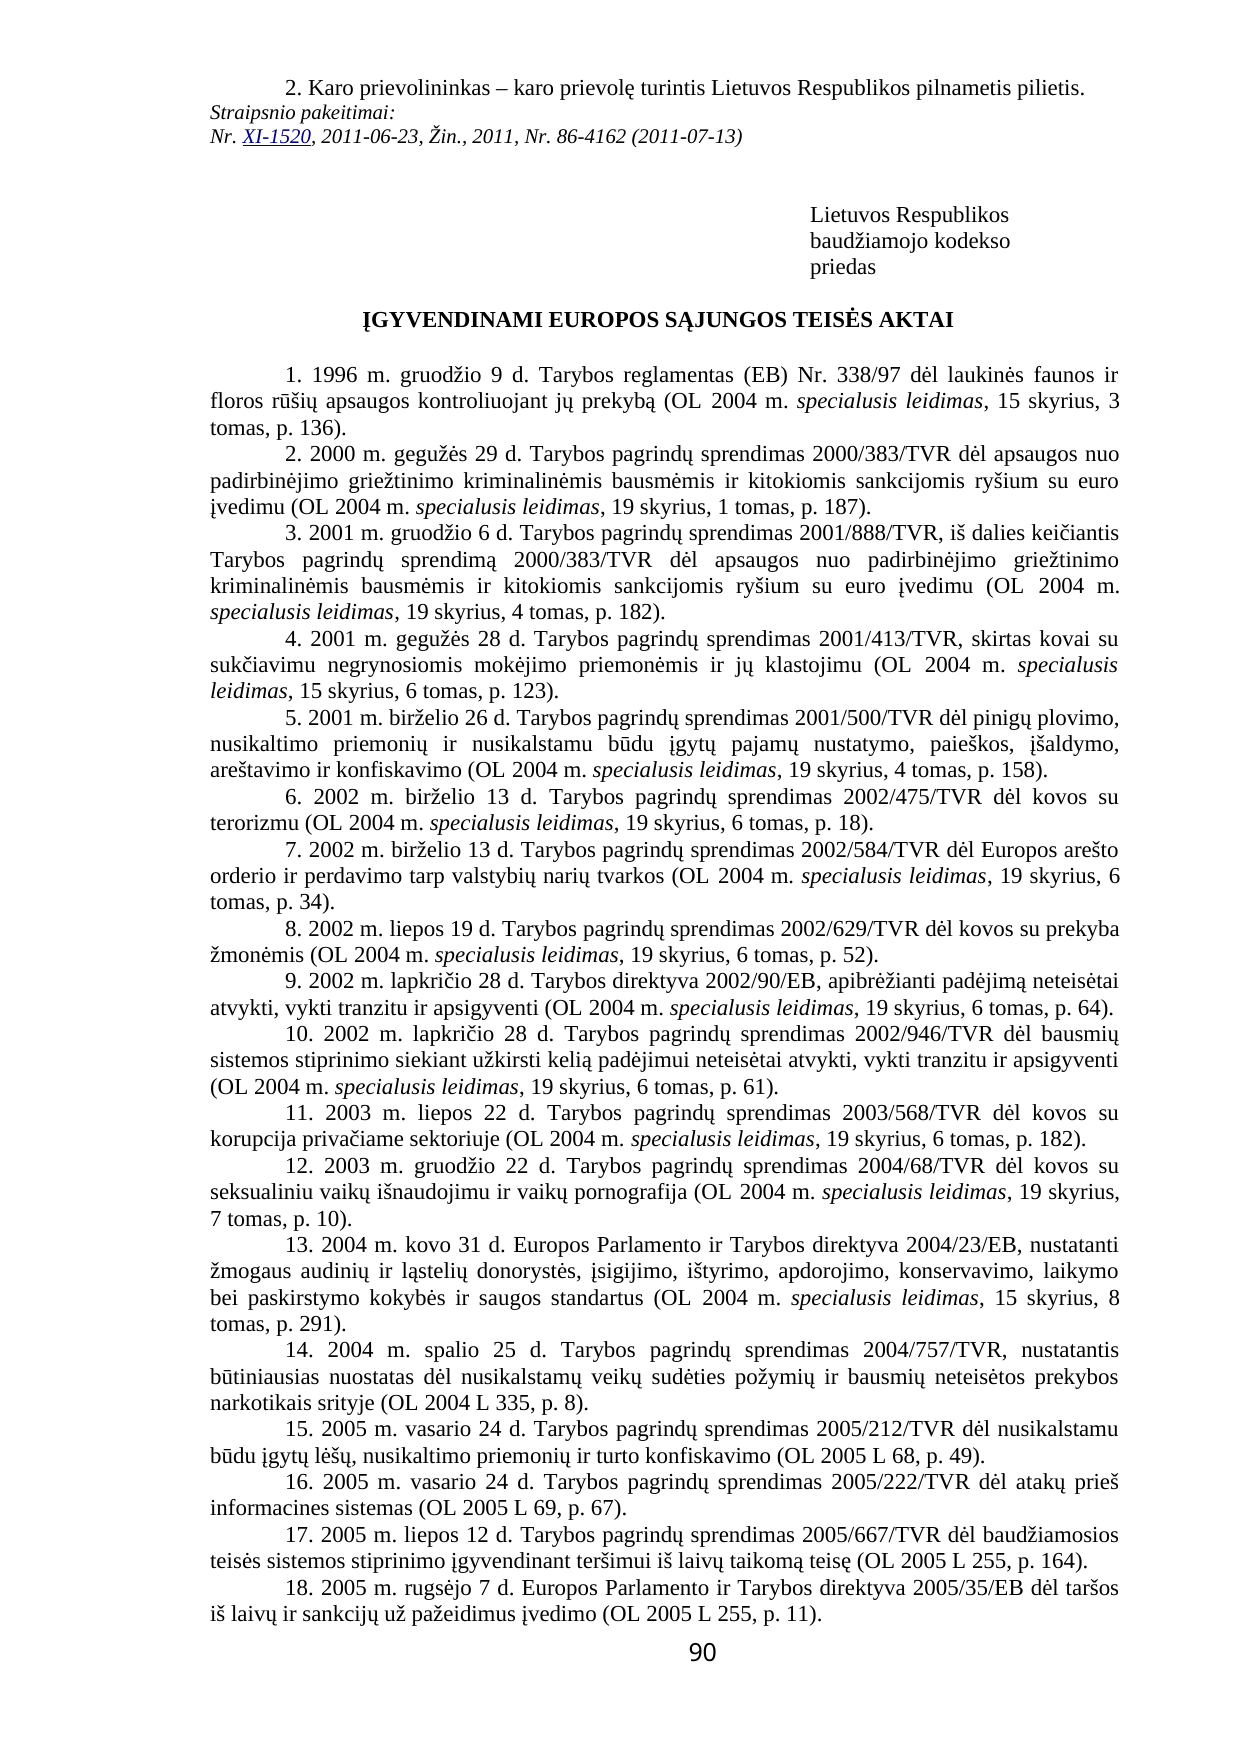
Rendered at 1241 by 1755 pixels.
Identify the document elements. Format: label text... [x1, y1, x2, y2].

text 11. 2003 m. liepos 22 d. Tarybos pagrindų sprendimas 2003/568/TVR dėl kovos su korupcija privačiame sektoriuje (OL 2004 m. specialusis leidimas, 19 skyrius, 6 tomas, p. 182). [210, 1099, 1120, 1152]
text 3. 2001 m. gruodžio 6 d. Tarybos pagrindų sprendimas 2001/888/TVR, iš dalies keičiantis Tarybos pagrindų sprendimą 2000/383/TVR dėl apsaugos nuo padirbinėjimo griežtinimo kriminalinėmis bausmėmis ir kitokiomis sankcijomis ryšium su euro įvedimu (OL 2004 m. specialusis leidimas, 19 skyrius, 4 tomas, p. 182). [210, 519, 1120, 625]
text 6. 2002 m. birželio 13 d. Tarybos pagrindų sprendimas 2002/475/TVR dėl kovos su terorizmu (OL 2004 m. specialusis leidimas, 19 skyrius, 6 tomas, p. 18). [210, 783, 1120, 836]
text 2. 2000 m. gegužės 29 d. Tarybos pagrindų sprendimas 2000/383/TVR dėl apsaugos nuo padirbinėjimo griežtinimo kriminalinėmis bausmėmis ir kitokiomis sankcijomis ryšium su euro įvedimu (OL 2004 m. specialusis leidimas, 19 skyrius, 1 tomas, p. 187). [210, 440, 1120, 519]
text 1. 1996 m. gruodžio 9 d. Tarybos reglamentas (EB) Nr. 338/97 dėl laukinės faunos ir floros rūšių apsaugos kontroliuojant jų prekybą (OL 2004 m. specialusis leidimas, 15 skyrius, 3 tomas, p. 136). [210, 361, 1120, 440]
text 8. 2002 m. liepos 19 d. Tarybos pagrindų sprendimas 2002/629/TVR dėl kovos su prekyba žmonėmis (OL 2004 m. specialusis leidimas, 19 skyrius, 6 tomas, p. 52). [210, 915, 1120, 967]
text 14. 2004 m. spalio 25 d. Tarybos pagrindų sprendimas 2004/757/TVR, nustatantis būtiniausias nuostatas dėl nusikalstamų veikų sudėties požymių ir bausmių neteisėtos prekybos narkotikais srityje (OL 2004 L 335, p. 8). [210, 1336, 1120, 1415]
text 16. 2005 m. vasario 24 d. Tarybos pagrindų sprendimas 2005/222/TVR dėl atakų prieš informacines sistemas (OL 2005 L 69, p. 67). [210, 1468, 1120, 1521]
text 5. 2001 m. birželio 26 d. Tarybos pagrindų sprendimas 2001/500/TVR dėl pinigų plovimo, nusikaltimo priemonių ir nusikalstamu būdu įgytų pajamų nustatymo, paieškos, įšaldymo, areštavimo ir konfiskavimo (OL 2004 m. specialusis leidimas, 19 skyrius, 4 tomas, p. 158). [210, 704, 1120, 783]
text Lietuvos Respublikos [210, 201, 1120, 227]
text Straipsnio pakeitimai: [210, 100, 1120, 124]
text 17. 2005 m. liepos 12 d. Tarybos pagrindų sprendimas 2005/667/TVR dėl baudžiamosios teisės sistemos stiprinimo įgyvendinant teršimui iš laivų taikomą teisę (OL 2005 L 255, p. 164). [210, 1521, 1120, 1573]
text 9. 2002 m. lapkričio 28 d. Tarybos direktyva 2002/90/EB, apibrėžianti padėjimą neteisėtai atvykti, vykti tranzitu ir apsigyventi (OL 2004 m. specialusis leidimas, 19 skyrius, 6 tomas, p. 64). [210, 967, 1120, 1020]
text 2. Karo prievolininkas – karo prievolę turintis Lietuvos Respublikos pilnametis pilietis. [210, 73, 1120, 100]
text priedas [210, 253, 1120, 280]
text 7. 2002 m. birželio 13 d. Tarybos pagrindų sprendimas 2002/584/TVR dėl Europos arešto orderio ir perdavimo tarp valstybių narių tvarkos (OL 2004 m. specialusis leidimas, 19 skyrius, 6 tomas, p. 34). [210, 836, 1120, 915]
subtitle ĮGYVENDINAMI EUROPOS SĄJUNGOS TEISĖS AKTAI [210, 306, 1106, 332]
text 15. 2005 m. vasario 24 d. Tarybos pagrindų sprendimas 2005/212/TVR dėl nusikalstamu būdu įgytų lėšų, nusikaltimo priemonių ir turto konfiskavimo (OL 2005 L 68, p. 49). [210, 1415, 1120, 1468]
text 10. 2002 m. lapkričio 28 d. Tarybos pagrindų sprendimas 2002/946/TVR dėl bausmių sistemos stiprinimo siekiant užkirsti kelią padėjimui neteisėtai atvykti, vykti tranzitu ir apsigyventi (OL 2004 m. specialusis leidimas, 19 skyrius, 6 tomas, p. 61). [210, 1020, 1120, 1099]
text 12. 2003 m. gruodžio 22 d. Tarybos pagrindų sprendimas 2004/68/TVR dėl kovos su seksualiniu vaikų išnaudojimu ir vaikų pornografija (OL 2004 m. specialusis leidimas, 19 skyrius, 7 tomas, p. 10). [210, 1152, 1120, 1231]
text 13. 2004 m. kovo 31 d. Europos Parlamento ir Tarybos direktyva 2004/23/EB, nustatanti žmogaus audinių ir ląstelių donorystės, įsigijimo, ištyrimo, apdorojimo, konservavimo, laikymo bei paskirstymo kokybės ir saugos standartus (OL 2004 m. specialusis leidimas, 15 skyrius, 8 tomas, p. 291). [210, 1231, 1120, 1336]
text 4. 2001 m. gegužės 28 d. Tarybos pagrindų sprendimas 2001/413/TVR, skirtas kovai su sukčiavimu negrynosiomis mokėjimo priemonėmis ir jų klastojimu (OL 2004 m. specialusis leidimas, 15 skyrius, 6 tomas, p. 123). [210, 625, 1120, 704]
text 18. 2005 m. rugsėjo 7 d. Europos Parlamento ir Tarybos direktyva 2005/35/EB dėl taršos iš laivų ir sankcijų už pažeidimus įvedimo (OL 2005 L 255, p. 11). [210, 1573, 1120, 1626]
text baudžiamojo kodekso [210, 227, 1120, 253]
text Nr. XI-1520, 2011-06-23, Žin., 2011, Nr. 86-4162 (2011-07-13) [210, 124, 1120, 148]
